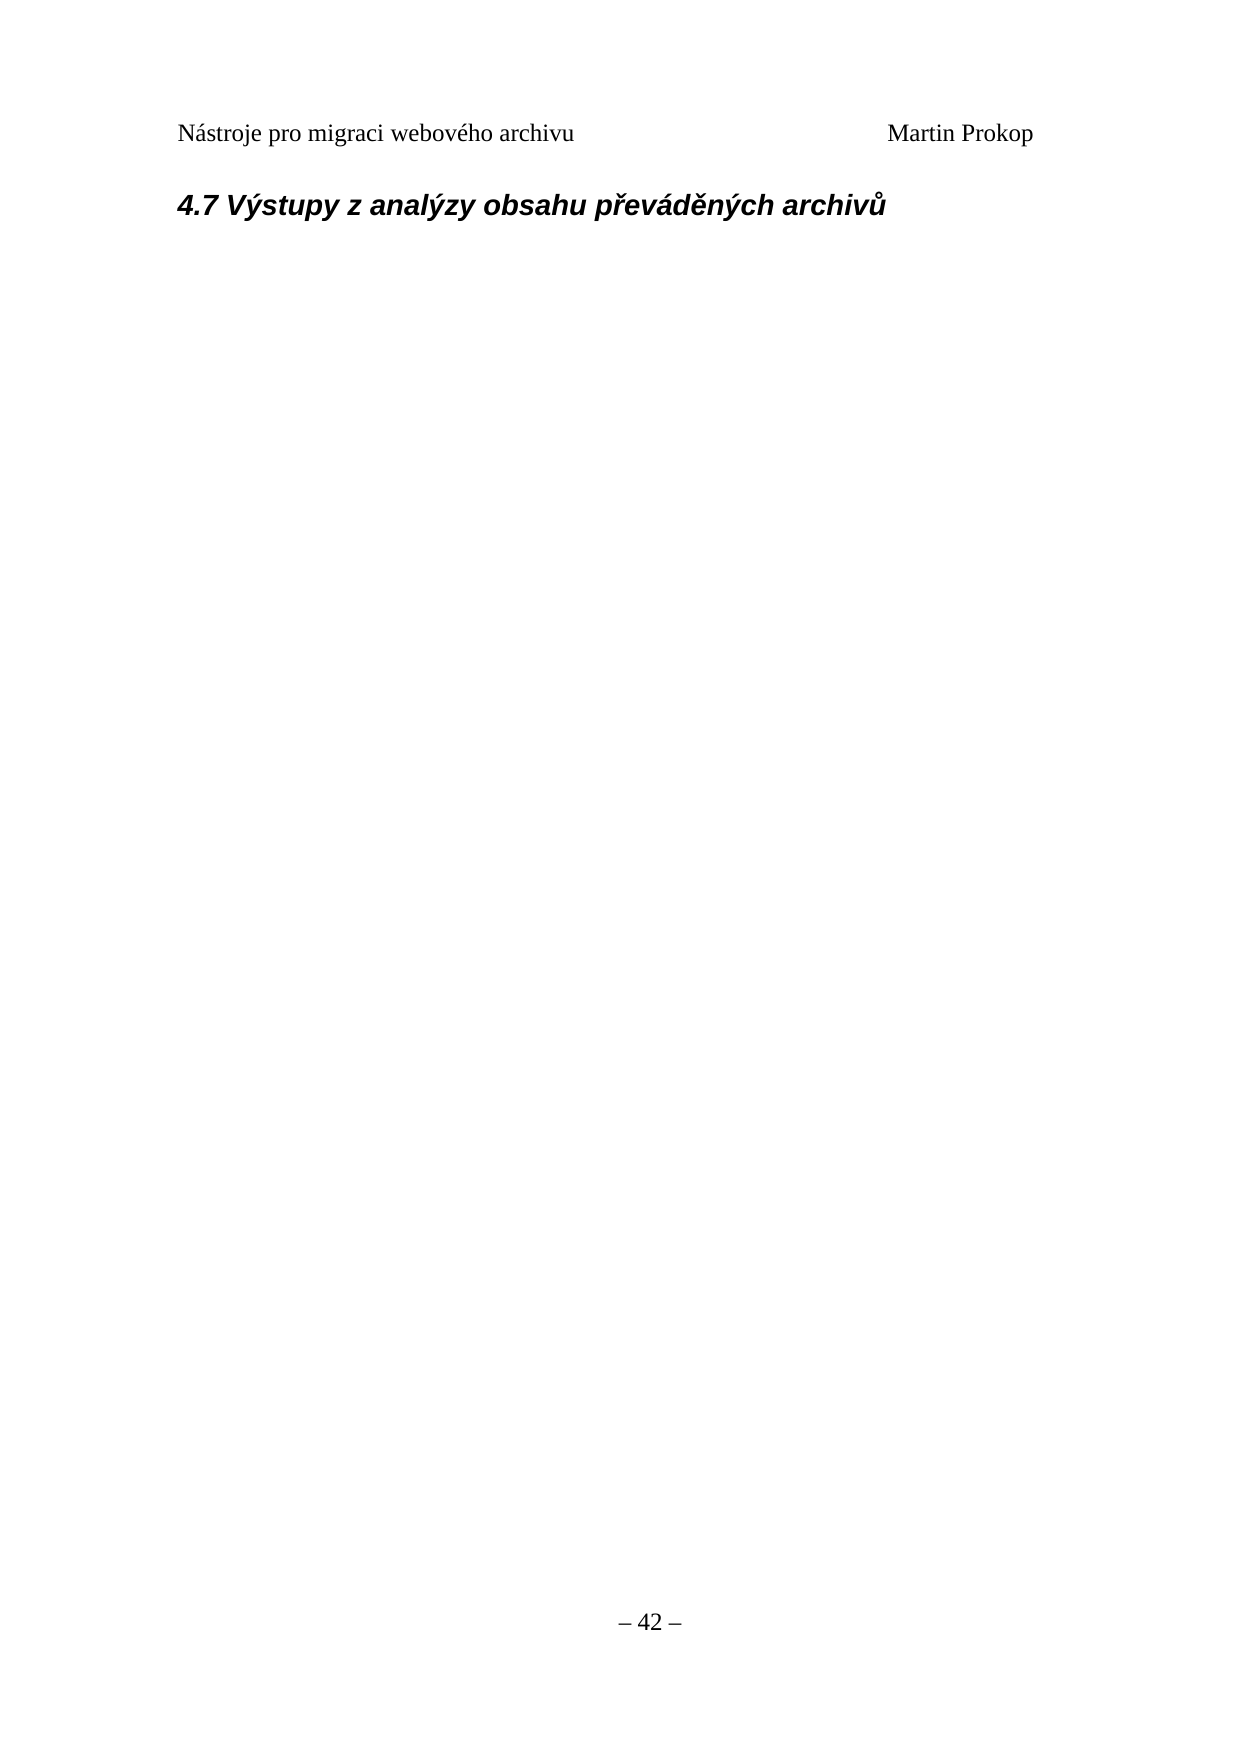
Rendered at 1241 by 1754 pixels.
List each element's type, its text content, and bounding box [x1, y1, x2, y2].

subtitle 4.7 Výstupy z analýzy obsahu převáděných archivů [177, 188, 1122, 222]
